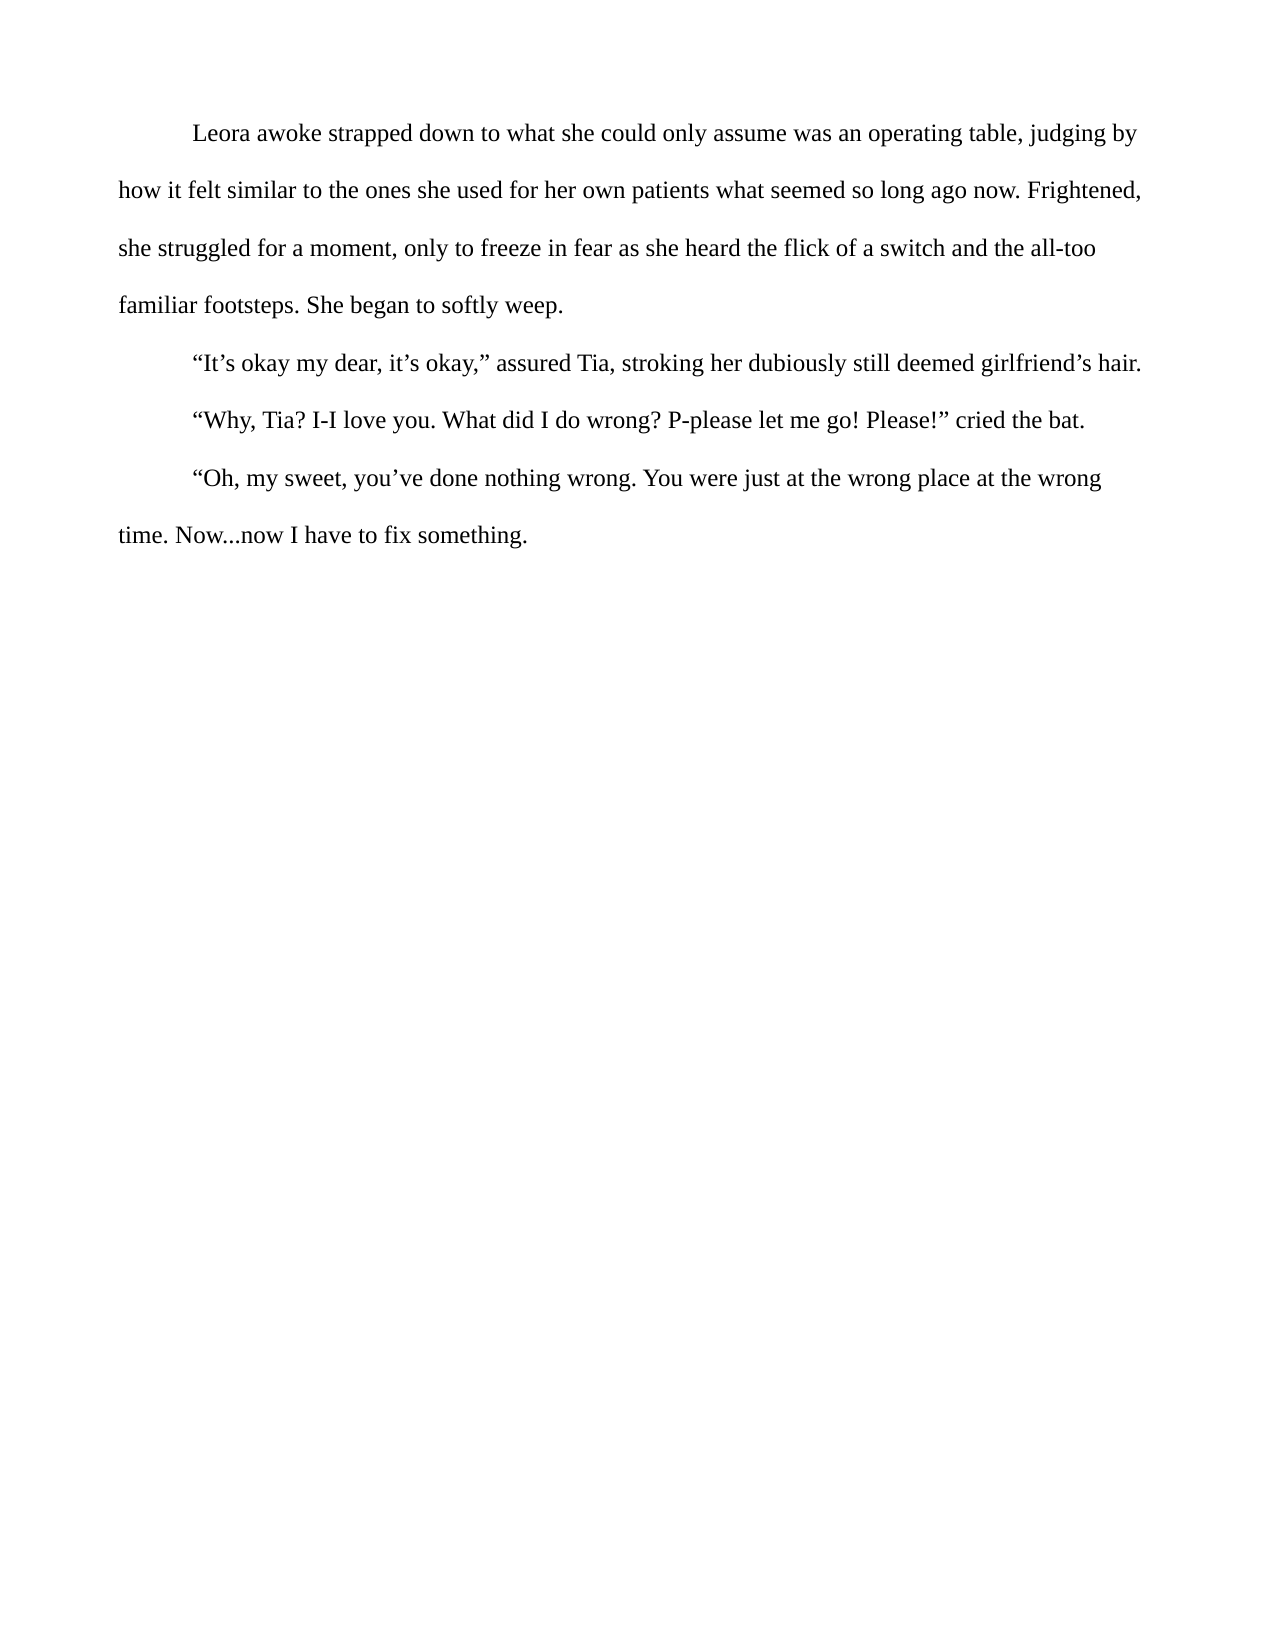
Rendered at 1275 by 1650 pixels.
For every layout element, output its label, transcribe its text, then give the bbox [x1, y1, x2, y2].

text “It’s okay my dear, it’s okay,” assured Tia, stroking her dubiously still deemed girlfriend’s hair. [118, 348, 1157, 377]
text “Oh, my sweet, you’ve done nothing wrong. You were just at the wrong place at the wrong time. Now...now I have to fix something. [118, 463, 1157, 549]
text Leora awoke strapped down to what she could only assume was an operating table, judging by how it felt similar to the ones she used for her own patients what seemed so long ago now. Frightened, she struggled for a moment, only to freeze in fear as she heard the flick of a switch and the all-too familiar footsteps. She began to softly weep. [118, 118, 1157, 319]
text “Why, Tia? I-I love you. What did I do wrong? P-please let me go! Please!” cried the bat. [118, 406, 1157, 434]
